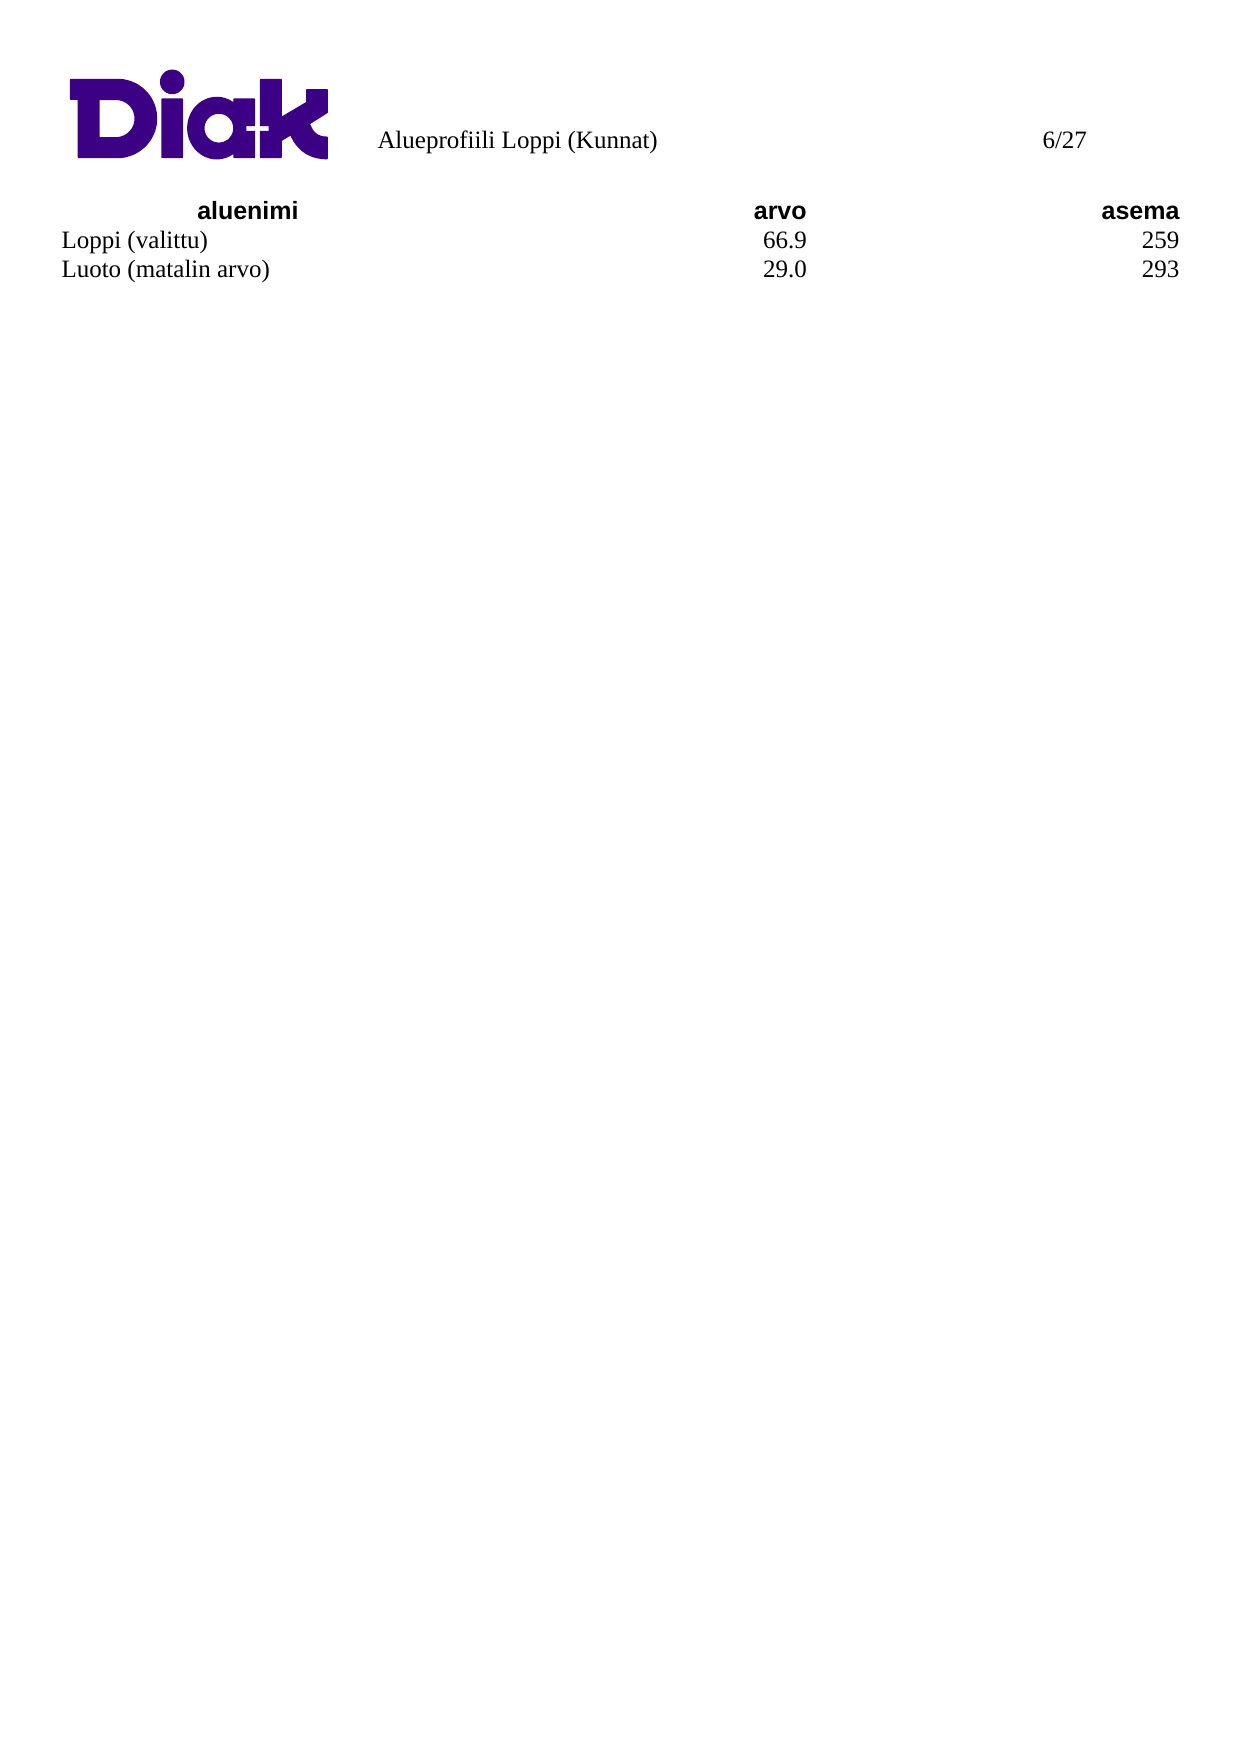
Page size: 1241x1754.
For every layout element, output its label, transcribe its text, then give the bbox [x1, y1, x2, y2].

table_cell 259 [806, 225, 1179, 254]
table_cell 293 [806, 254, 1179, 282]
table_header arvo [434, 196, 806, 225]
table_cell 29.0 [434, 254, 806, 282]
table_header aluenimi [61, 196, 434, 225]
table_cell Loppi (valittu) [61, 225, 434, 254]
table_cell Luoto (matalin arvo) [61, 254, 434, 282]
table_cell 66.9 [434, 225, 806, 254]
table_header asema [806, 196, 1179, 225]
